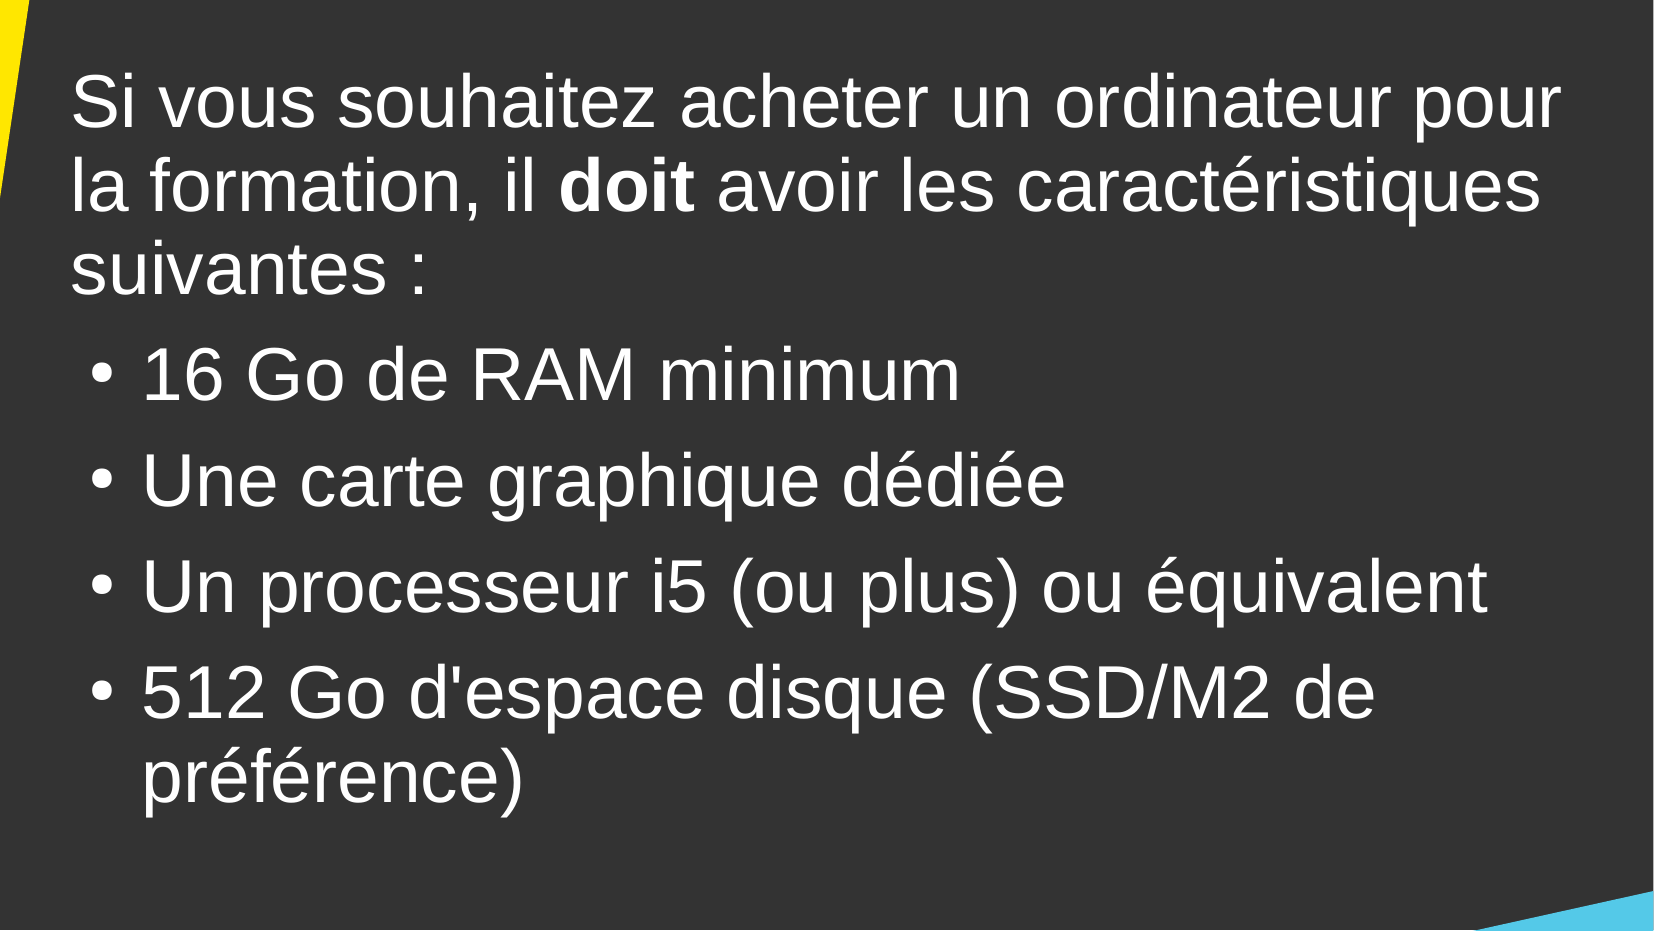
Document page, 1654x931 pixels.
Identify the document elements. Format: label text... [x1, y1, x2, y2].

text_box [1472, 890, 1654, 931]
list Si vous souhaitez acheter un ordinateur pour la formation, il doit avoir les caractéristiques suivantes : 16 Go de RAM minimum Une carte graphique dédiée Un processeur i5 (ou plus) ou équivalent 512 Go d'espace disque (SSD/M2 de préférence) [70, 59, 1595, 875]
text_box [0, 0, 30, 198]
